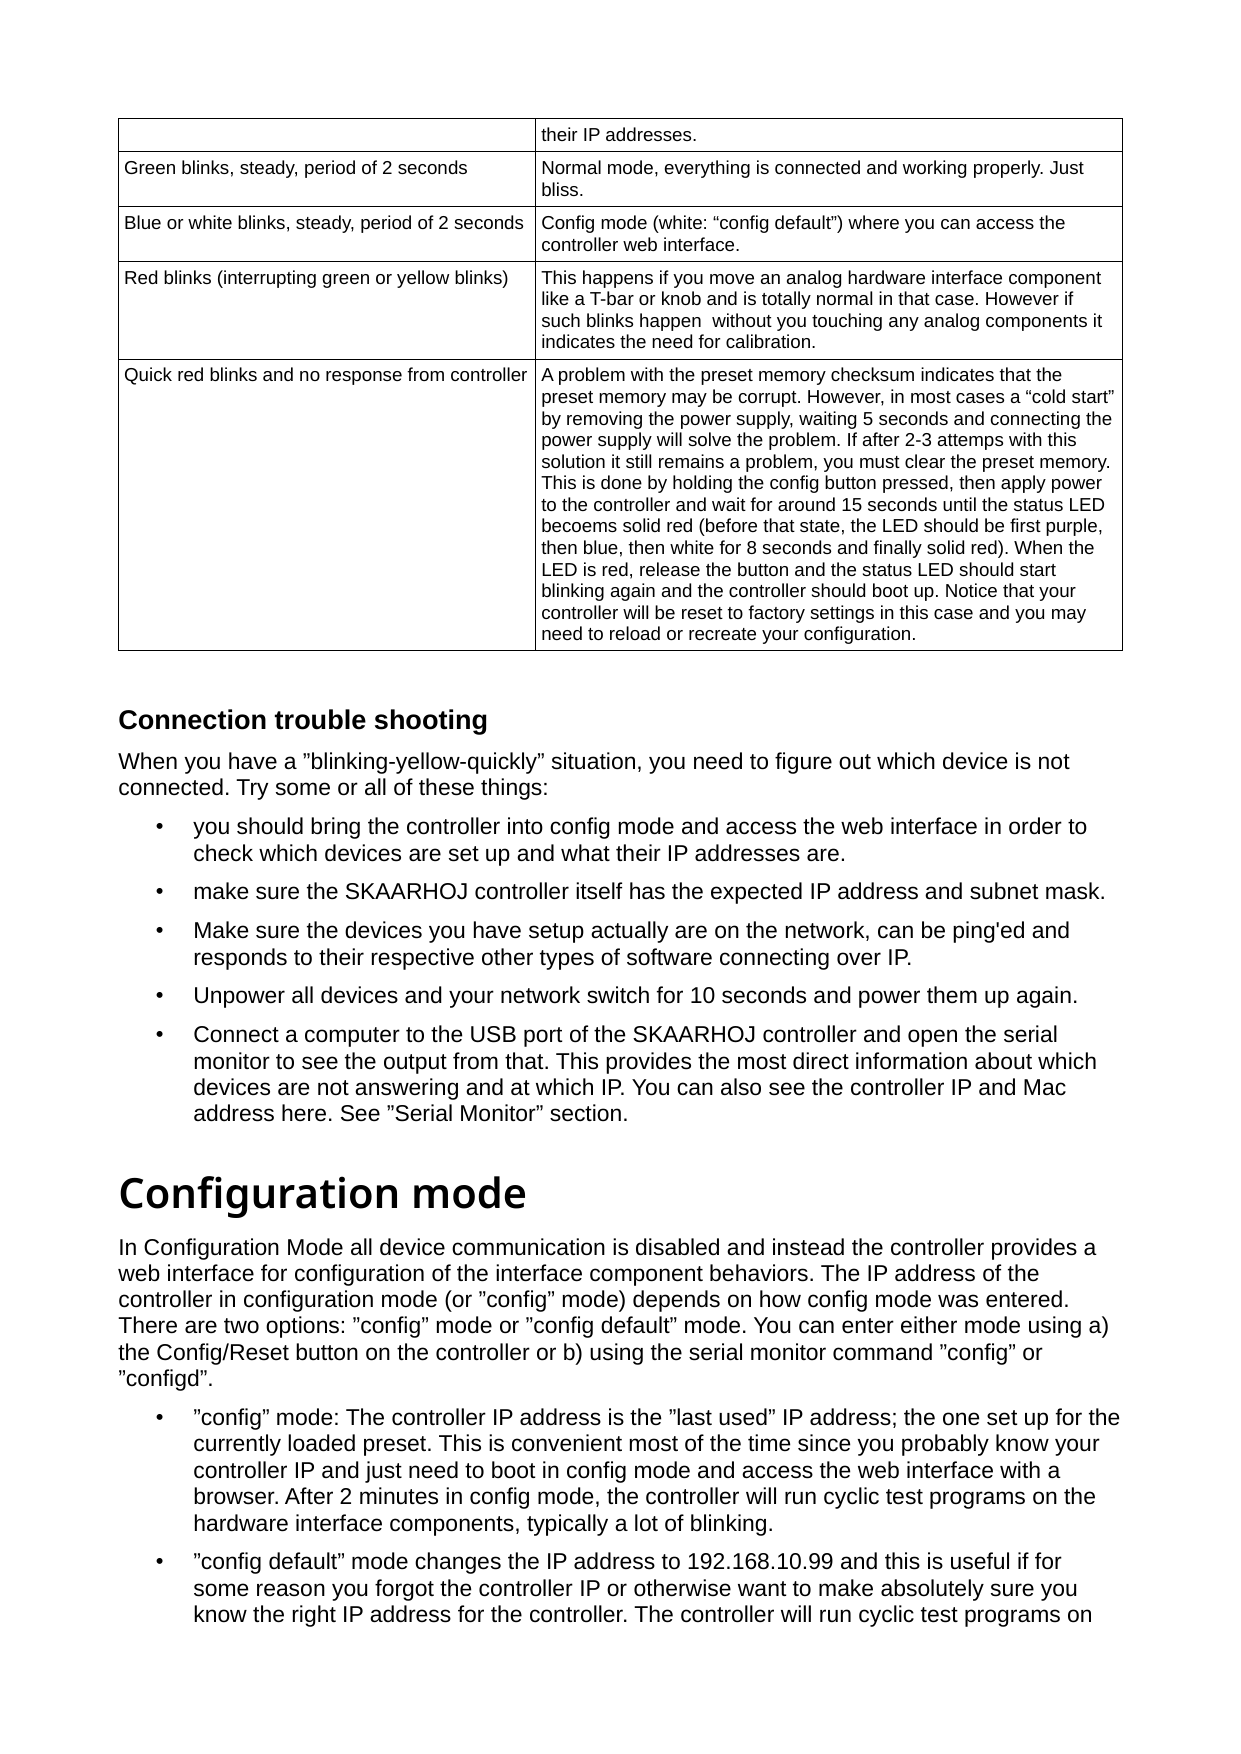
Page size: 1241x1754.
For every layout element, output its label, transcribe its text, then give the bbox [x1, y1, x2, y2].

list you should bring the controller into config mode and access the web interface in order to check which devices are set up and what their IP addresses are. [156, 813, 1122, 866]
text In Configuration Mode all device communication is disabled and instead the controller provides a web interface for configuration of the interface component behaviors. The IP address of the controller in configuration mode (or ”config” mode) depends on how config mode was entered. There are two options: ”config” mode or ”config default” mode. You can enter either mode using a) the Config/Reset button on the controller or b) using the serial monitor command ”config” or ”configd”. [118, 1233, 1122, 1392]
list Unpower all devices and your network switch for 10 seconds and power them up again. [156, 982, 1122, 1009]
list Connect a computer to the USB port of the SKAARHOJ controller and open the serial monitor to see the output from that. This provides the most direct information about which devices are not answering and at which IP. You can also see the controller IP and Mac address here. See ”Serial Monitor” section. [156, 1021, 1122, 1127]
table_cell Red blinks (interrupting green or yellow blinks) [119, 262, 535, 358]
table_cell Quick red blinks and no response from controller [119, 360, 535, 650]
table_cell Blue or white blinks, steady, period of 2 seconds [119, 207, 535, 261]
text When you have a ”blinking-yellow-quickly” situation, you need to figure out which device is not connected. Try some or all of these things: [118, 748, 1122, 801]
table_cell Config mode (white: “config default”) where you can access the controller web interface. [536, 207, 1122, 261]
list ”config” mode: The controller IP address is the ”last used” IP address; the one set up for the currently loaded preset. This is convenient most of the time since you probably know your controller IP and just need to boot in config mode and access the web interface with a browser. After 2 minutes in config mode, the controller will run cyclic test programs on the hardware interface components, typically a lot of blinking. [156, 1404, 1122, 1536]
table_cell their IP addresses. [536, 119, 1122, 151]
table_cell Normal mode, everything is connected and working properly. Just bliss. [536, 152, 1122, 206]
table_cell [119, 119, 535, 151]
list make sure the SKAARHOJ controller itself has the expected IP address and subnet mask. [156, 878, 1122, 905]
subtitle Configuration mode [118, 1164, 1122, 1221]
table_cell A problem with the preset memory checksum indicates that the preset memory may be corrupt. However, in most cases a “cold start” by removing the power supply, waiting 5 seconds and connecting the power supply will solve the problem. If after 2-3 attemps with this solution it still remains a problem, you must clear the preset memory. This is done by holding the config button pressed, then apply power to the controller and wait for around 15 seconds until the status LED becoems solid red (before that state, the LED should be first purple, then blue, then white for 8 seconds and finally solid red). When the LED is red, release the button and the status LED should start blinking again and the controller should boot up. Notice that your controller will be reset to factory settings in this case and you may need to reload or recreate your configuration. [536, 360, 1122, 650]
list Make sure the devices you have setup actually are on the network, can be ping'ed and responds to their respective other types of software connecting over IP. [156, 917, 1122, 970]
table_cell This happens if you move an analog hardware interface component like a T-bar or knob and is totally normal in that case. However if such blinks happen without you touching any analog components it indicates the need for calibration. [536, 262, 1122, 358]
list ”config default” mode changes the IP address to 192.168.10.99 and this is useful if for some reason you forgot the controller IP or otherwise want to make absolutely sure you know the right IP address for the controller. The controller will run cyclic test programs on [156, 1548, 1122, 1627]
table_cell Green blinks, steady, period of 2 seconds [119, 152, 535, 206]
subtitle Connection trouble shooting [118, 704, 1122, 735]
